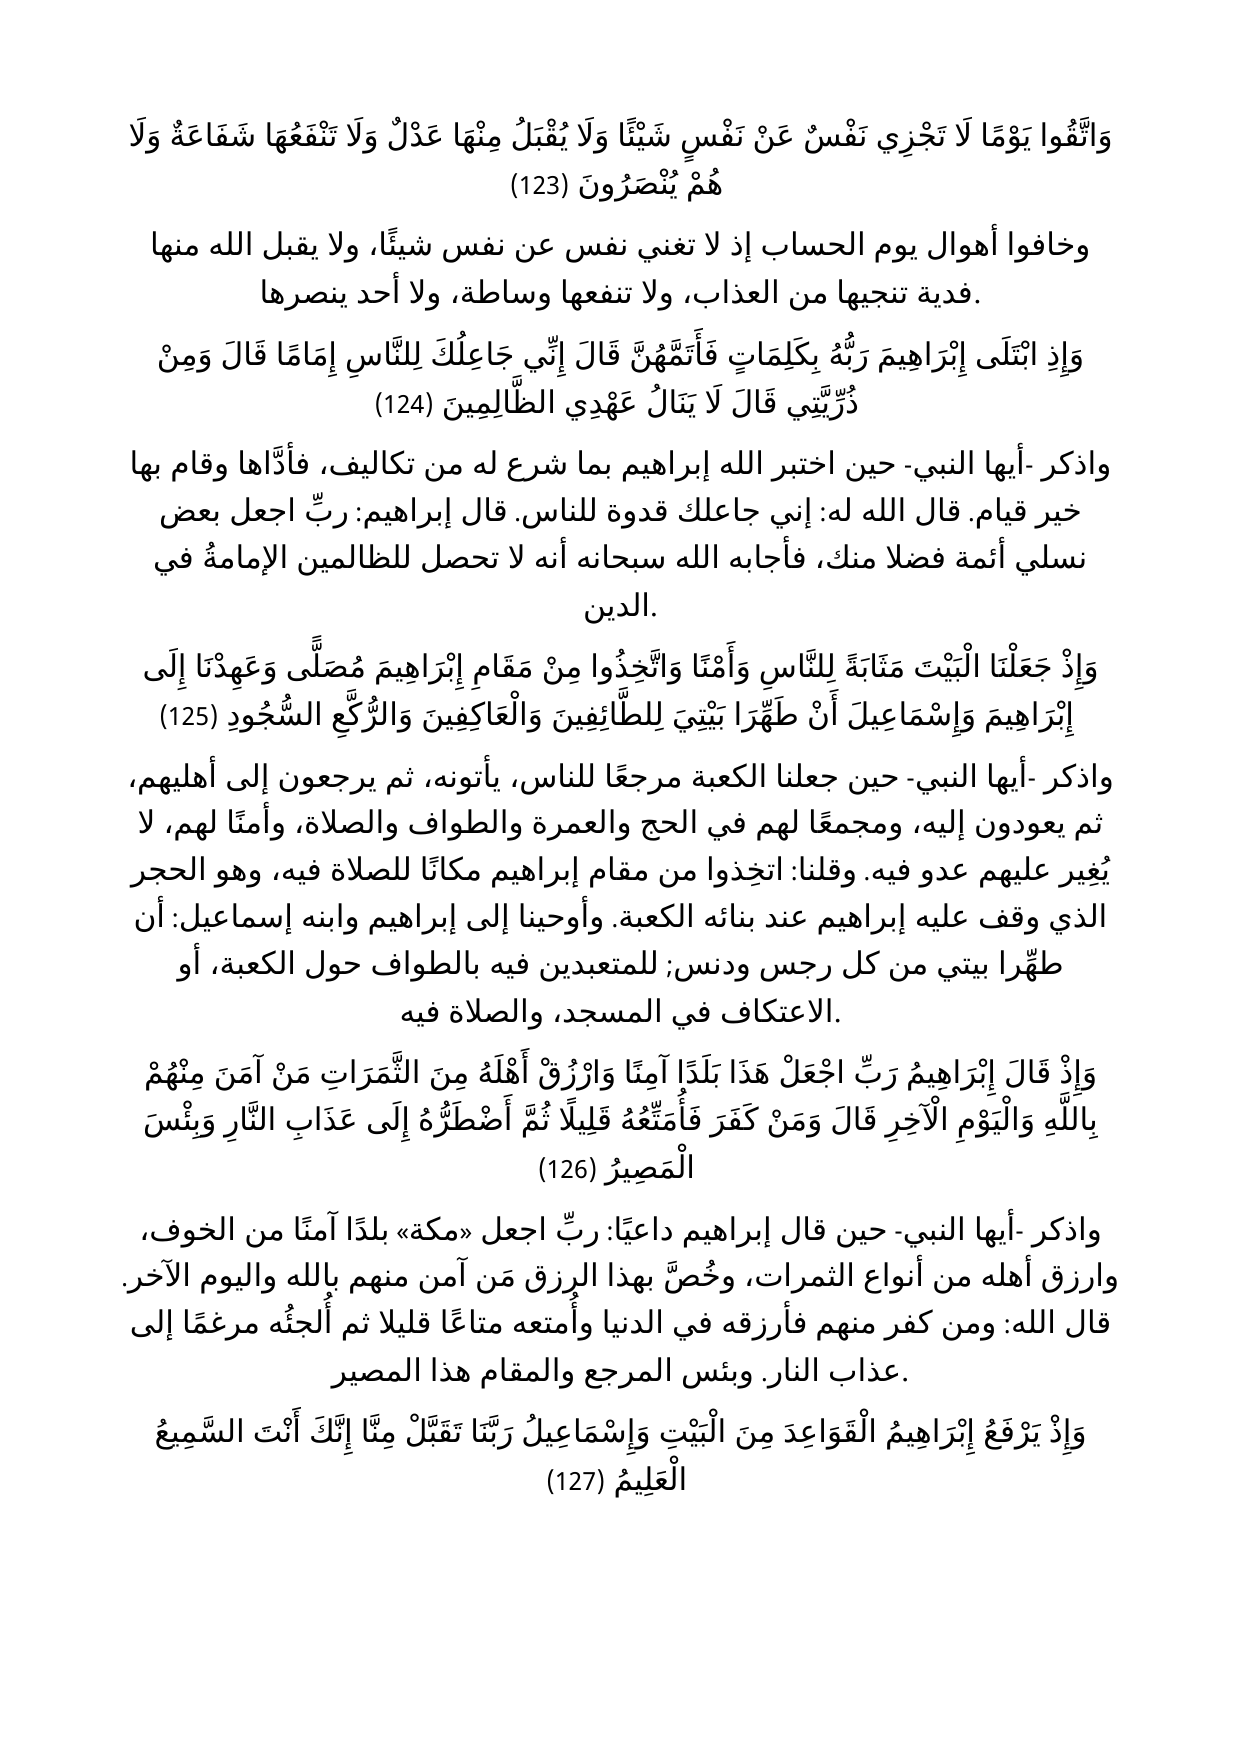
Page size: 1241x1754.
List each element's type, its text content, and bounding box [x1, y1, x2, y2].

text وَإِذْ قَالَ إِبْرَاهِيمُ رَبِّ اجْعَلْ هَذَا بَلَدًا آمِنًا وَارْزُقْ أَهْلَهُ مِنَ الثَّمَرَاتِ مَنْ آمَنَ مِنْهُمْ بِاللَّهِ وَالْيَوْمِ الْآخِرِ قَالَ وَمَنْ كَفَرَ فَأُمَتِّعُهُ قَلِيلًا ثُمَّ أَضْطَرُّهُ إِلَى عَذَابِ النَّارِ وَبِئْسَ الْمَصِيرُ (126) [118, 1056, 1122, 1191]
text واذكر -أيها النبي- حين جعلنا الكعبة مرجعًا للناس، يأتونه، ثم يرجعون إلى أهليهم، ثم يعودون إليه، ومجمعًا لهم في الحج والعمرة والطواف والصلاة، وأمنًا لهم، لا يُغِير عليهم عدو فيه. وقلنا: اتخِذوا من مقام إبراهيم مكانًا للصلاة فيه، وهو الحجر الذي وقف عليه إبراهيم عند بنائه الكعبة. وأوحينا إلى إبراهيم وابنه إسماعيل: أن طهِّرا بيتي من كل رجس ودنس; للمتعبدين فيه بالطواف حول الكعبة، أو الاعتكاف في المسجد، والصلاة فيه. [118, 759, 1122, 1035]
text وَاتَّقُوا يَوْمًا لَا تَجْزِي نَفْسٌ عَنْ نَفْسٍ شَيْئًا وَلَا يُقْبَلُ مِنْهَا عَدْلٌ وَلَا تَنْفَعُهَا شَفَاعَةٌ وَلَا هُمْ يُنْصَرُونَ (123) [118, 118, 1122, 207]
text وَإِذْ جَعَلْنَا الْبَيْتَ مَثَابَةً لِلنَّاسِ وَأَمْنًا وَاتَّخِذُوا مِنْ مَقَامِ إِبْرَاهِيمَ مُصَلًّى وَعَهِدْنَا إِلَى إِبْرَاهِيمَ وَإِسْمَاعِيلَ أَنْ طَهِّرَا بَيْتِيَ لِلطَّائِفِينَ وَالْعَاكِفِينَ وَالرُّكَّعِ السُّجُودِ (125) [118, 649, 1122, 738]
text واذكر -أيها النبي- حين اختبر الله إبراهيم بما شرع له من تكاليف، فأدَّاها وقام بها خير قيام. قال الله له: إني جاعلك قدوة للناس. قال إبراهيم: ربِّ اجعل بعض نسلي أئمة فضلا منك، فأجابه الله سبحانه أنه لا تحصل للظالمين الإمامةُ في الدين. [118, 447, 1122, 629]
text واذكر -أيها النبي- حين قال إبراهيم داعيًا: ربِّ اجعل «مكة» بلدًا آمنًا من الخوف، وارزق أهله من أنواع الثمرات، وخُصَّ بهذا الرزق مَن آمن منهم بالله واليوم الآخر. قال الله: ومن كفر منهم فأرزقه في الدنيا وأُمتعه متاعًا قليلا ثم أُلجئُه مرغمًا إلى عذاب النار. وبئس المرجع والمقام هذا المصير. [118, 1212, 1122, 1394]
text وَإِذْ يَرْفَعُ إِبْرَاهِيمُ الْقَوَاعِدَ مِنَ الْبَيْتِ وَإِسْمَاعِيلُ رَبَّنَا تَقَبَّلْ مِنَّا إِنَّكَ أَنْتَ السَّمِيعُ الْعَلِيمُ (127) [118, 1415, 1122, 1503]
text وخافوا أهوال يوم الحساب إذ لا تغني نفس عن نفس شيئًا، ولا يقبل الله منها فدية تنجيها من العذاب، ولا تنفعها وساطة، ولا أحد ينصرها. [118, 228, 1122, 316]
text وَإِذِ ابْتَلَى إِبْرَاهِيمَ رَبُّهُ بِكَلِمَاتٍ فَأَتَمَّهُنَّ قَالَ إِنِّي جَاعِلُكَ لِلنَّاسِ إِمَامًا قَالَ وَمِنْ ذُرِّيَّتِي قَالَ لَا يَنَالُ عَهْدِي الظَّالِمِينَ (124) [118, 337, 1122, 426]
